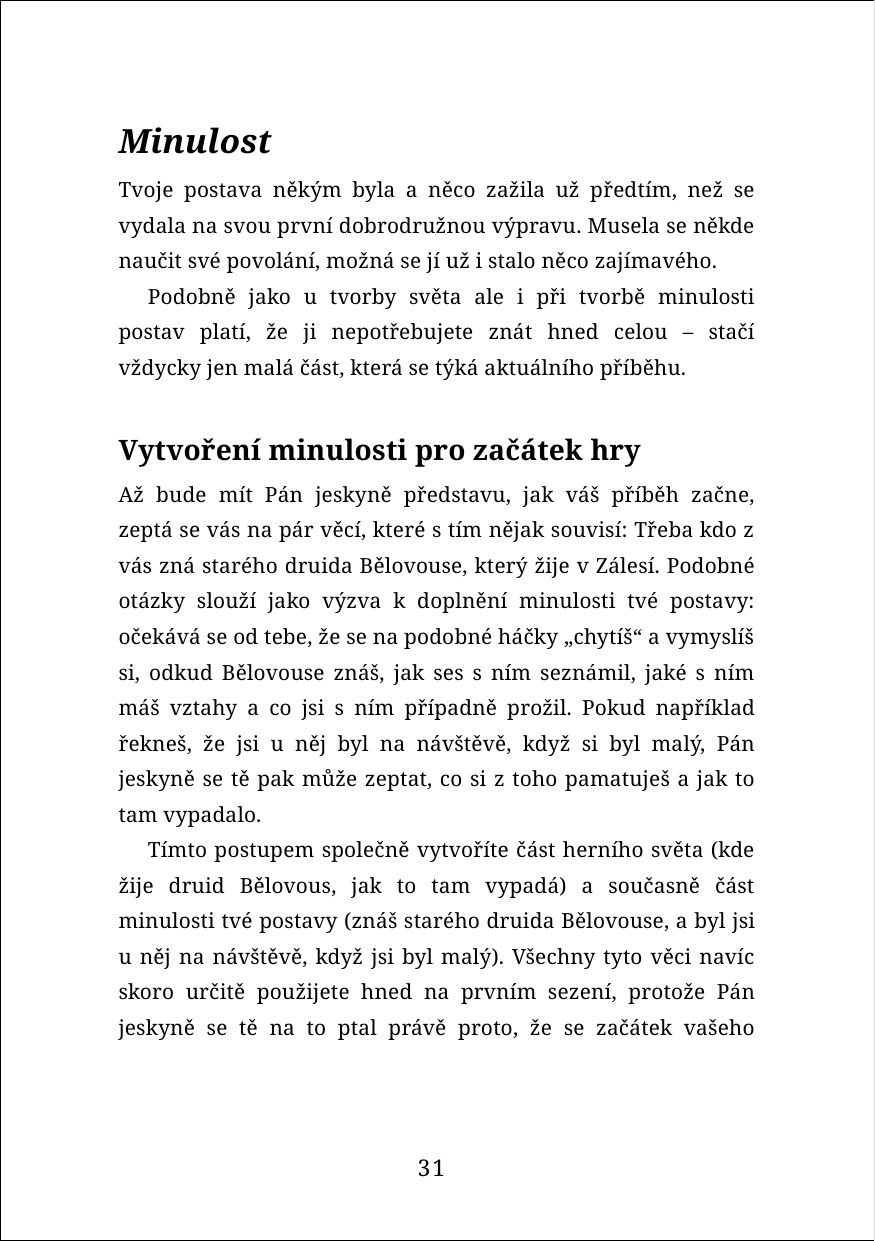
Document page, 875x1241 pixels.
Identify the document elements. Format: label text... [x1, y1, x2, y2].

text Tvoje postava někým byla a něco zažila už předtím, než se vydala na svou první dobrodružnou výpravu. Musela se někde naučit své povolání, možná se jí už i stalo něco zajímavého. Podobně jako u tvorby světa ale i při tvorbě minulosti postav platí, že ji nepotřebujete znát hned celou – stačí vždycky jen malá část, která se týká aktuálního příběhu. [118, 175, 756, 381]
subtitle Vytvoření minulosti pro začátek hry [118, 430, 756, 468]
subtitle Minulost [118, 118, 756, 164]
text Až bude mít Pán jeskyně představu, jak váš příběh začne, zeptá se vás na pár věcí, které s tím nějak souvisí: Třeba kdo z vás zná starého druida Bělovouse, který žije v Zálesí. Podobné otázky slouží jako výzva k doplnění minulosti tvé postavy: očekává se od tebe, že se na podobné háčky „chytíš“ a vymyslíš si, odkud Bělovouse znáš, jak ses s ním seznámil, jaké s ním máš vztahy a co jsi s ním případně prožil. Pokud například řekneš, že jsi u něj byl na návštěvě, když si byl malý, Pán jeskyně se tě pak může zeptat, co si z toho pamatuješ a jak to tam vypadalo. Tímto postupem společně vytvoříte část herního světa (kde žije druid Bělovous, jak to tam vypadá) a současně část minulosti tvé postavy (znáš starého druida Bělovouse, a byl jsi u něj na návštěvě, když jsi byl malý). Všechny tyto věci navíc skoro určitě použijete hned na prvním sezení, protože Pán jeskyně se tě na to ptal právě proto, že se začátek vašeho [118, 480, 756, 1041]
